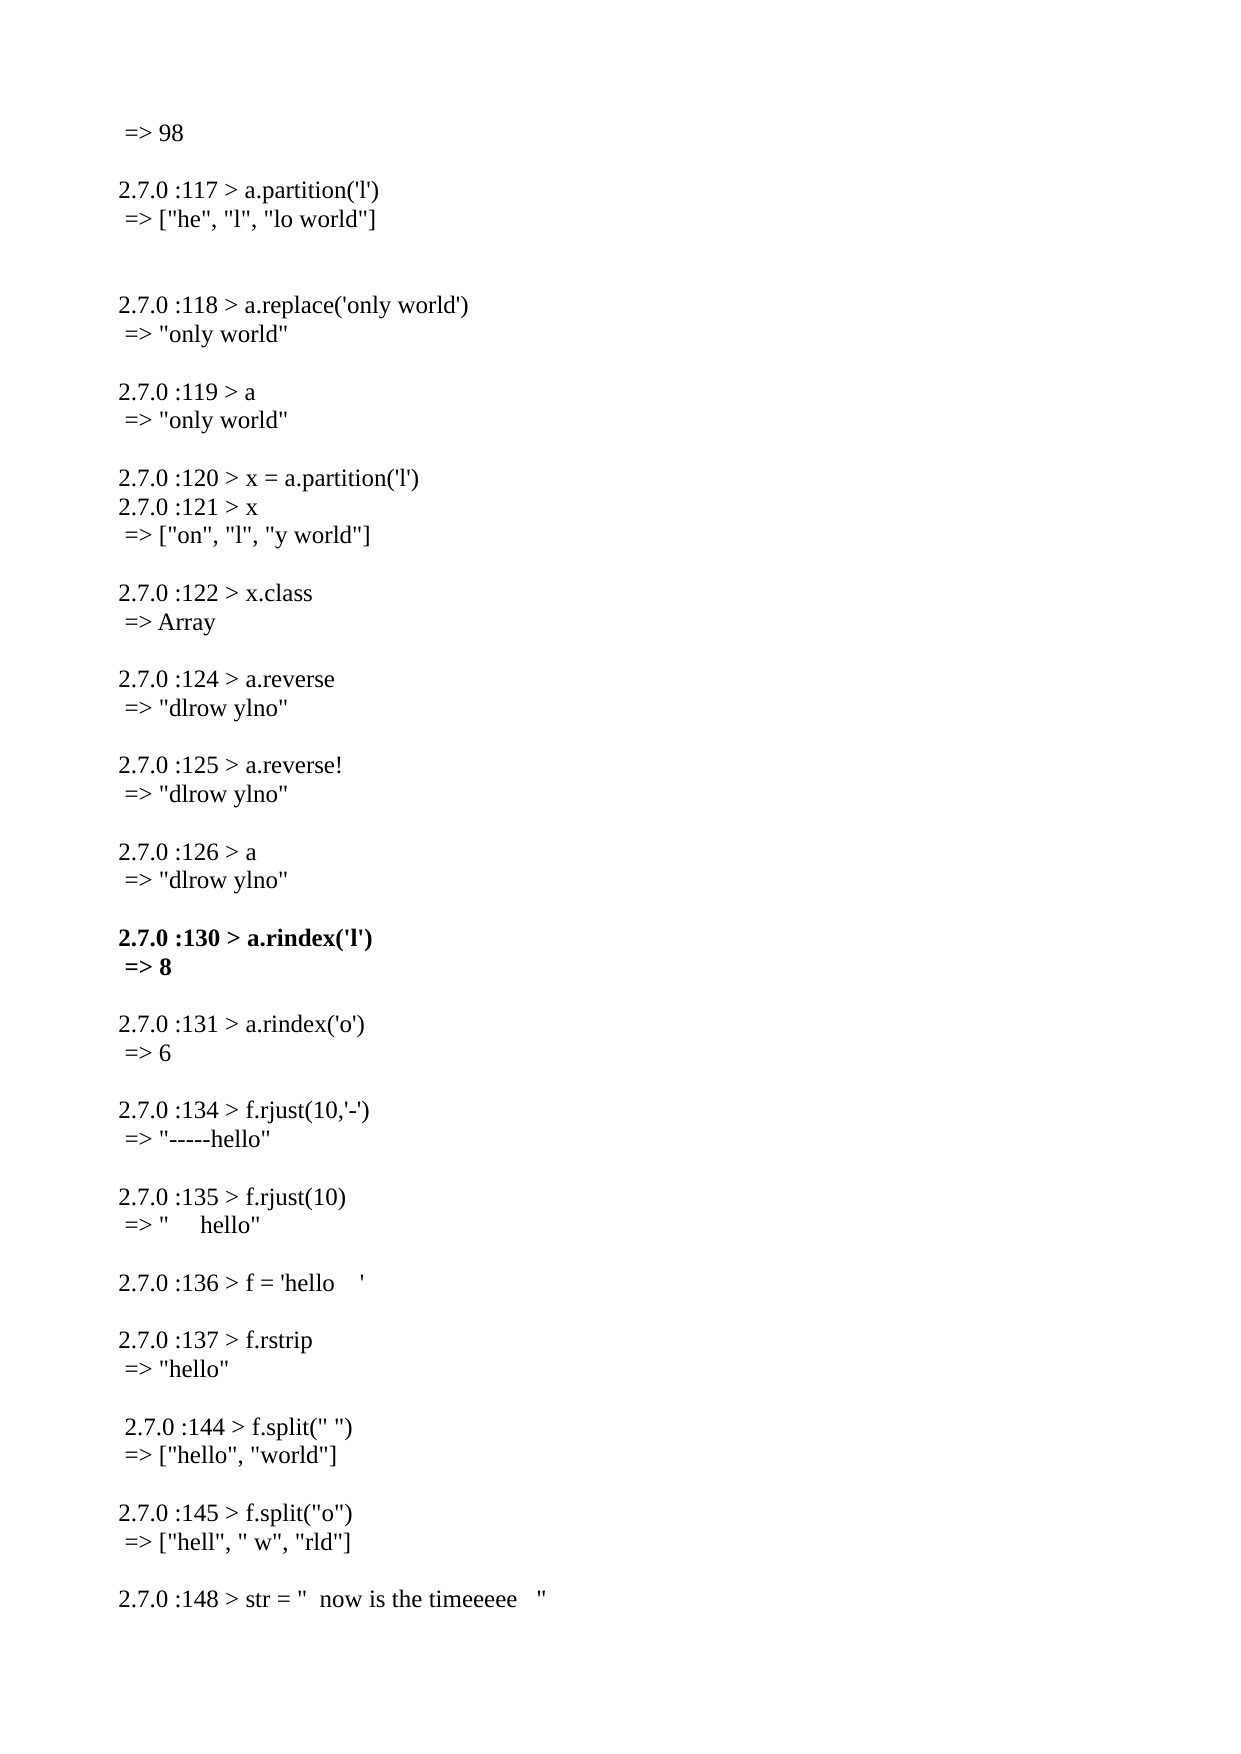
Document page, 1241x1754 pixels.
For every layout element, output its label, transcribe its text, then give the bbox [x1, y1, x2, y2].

text => 98 [118, 118, 1122, 147]
text 2.7.0 :121 > x [118, 492, 1122, 521]
text 2.7.0 :118 > a.replace('only world') [118, 291, 1122, 319]
text 2.7.0 :117 > a.partition('l') [118, 176, 1122, 204]
text => "dlrow ylno" [118, 693, 1122, 722]
text 2.7.0 :130 > a.rindex('l') [118, 923, 1122, 952]
text => 8 [118, 952, 1122, 981]
text 2.7.0 :122 > x.class [118, 578, 1122, 607]
text 2.7.0 :125 > a.reverse! [118, 751, 1122, 779]
text 2.7.0 :120 > x = a.partition('l') [118, 463, 1122, 492]
text 2.7.0 :136 > f = 'hello ' [118, 1268, 1122, 1297]
text => ["hello", "world"] [118, 1441, 1122, 1469]
text => "only world" [118, 319, 1122, 348]
text 2.7.0 :126 > a [118, 837, 1122, 866]
text => ["hell", " w", "rld"] [118, 1527, 1122, 1556]
text 2.7.0 :119 > a [118, 377, 1122, 406]
text => ["he", "l", "lo world"] [118, 204, 1122, 233]
text => " hello" [118, 1211, 1122, 1239]
text 2.7.0 :144 > f.split(" ") [118, 1412, 1122, 1441]
text 2.7.0 :135 > f.rjust(10) [118, 1182, 1122, 1211]
text 2.7.0 :134 > f.rjust(10,'-') [118, 1096, 1122, 1124]
text => "hello" [118, 1354, 1122, 1383]
text => "dlrow ylno" [118, 779, 1122, 808]
text => "dlrow ylno" [118, 866, 1122, 894]
text 2.7.0 :124 > a.reverse [118, 664, 1122, 693]
text 2.7.0 :145 > f.split("o") [118, 1498, 1122, 1527]
text => "only world" [118, 406, 1122, 434]
text => ["on", "l", "y world"] [118, 521, 1122, 549]
text => Array [118, 607, 1122, 636]
text => "-----hello" [118, 1124, 1122, 1153]
text 2.7.0 :137 > f.rstrip [118, 1326, 1122, 1354]
text 2.7.0 :148 > str = " now is the timeeeee " [118, 1584, 1122, 1613]
text 2.7.0 :131 > a.rindex('o') [118, 1009, 1122, 1038]
text => 6 [118, 1038, 1122, 1067]
